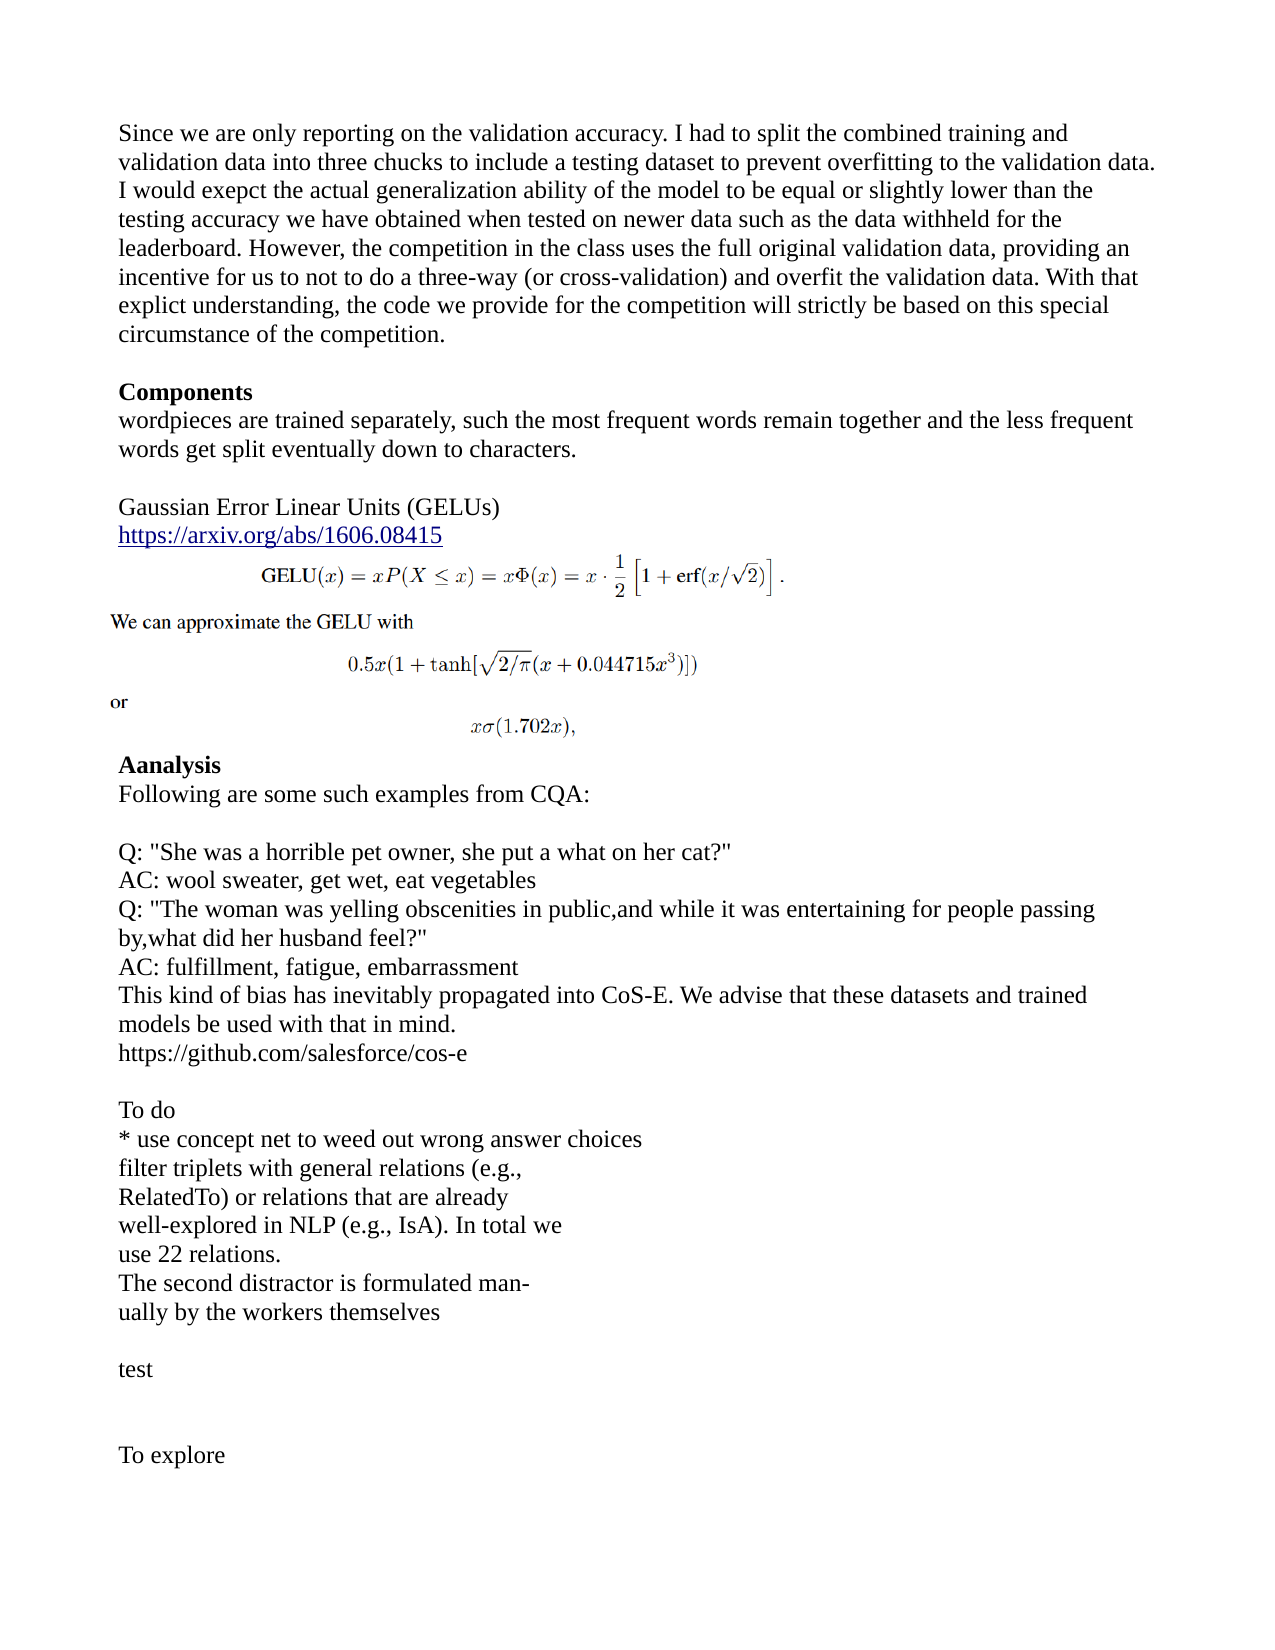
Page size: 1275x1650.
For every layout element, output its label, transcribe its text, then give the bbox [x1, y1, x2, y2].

text Gaussian Error Linear Units (GELUs) [118, 492, 1157, 521]
text To explore [118, 1441, 1157, 1469]
text Following are some such examples from CQA: [118, 779, 1157, 808]
text The second distractor is formulated man- [118, 1268, 1157, 1297]
text To do [118, 1096, 1157, 1124]
text Q: "She was a horrible pet owner, she put a what on her cat?" [118, 837, 1157, 866]
text Q: "The woman was yelling obscenities in public,and while it was entertaining for people passing by,what did her husband feel?" [118, 894, 1157, 952]
text This kind of bias has inevitably propagated into CoS-E. We advise that these datasets and trained models be used with that in mind. [118, 981, 1157, 1038]
text test [118, 1354, 1157, 1383]
text well-explored in NLP (e.g., IsA). In total we [118, 1211, 1157, 1239]
text https://github.com/salesforce/cos-e [118, 1038, 1157, 1067]
text wordpieces are trained separately, such the most frequent words remain together and the less frequent words get split eventually down to characters. [118, 406, 1157, 463]
text use 22 relations. [118, 1239, 1157, 1268]
text https://arxiv.org/abs/1606.08415 [118, 521, 1157, 549]
text * use concept net to weed out wrong answer choices [118, 1124, 1157, 1153]
text Components [118, 377, 1157, 406]
text RelatedTo) or relations that are already [118, 1182, 1157, 1211]
text Aanalysis [118, 751, 1157, 779]
text filter triplets with general relations (e.g., [118, 1153, 1157, 1182]
text AC: wool sweater, get wet, eat vegetables [118, 866, 1157, 894]
text ually by the workers themselves [118, 1297, 1157, 1326]
text Since we are only reporting on the validation accuracy. I had to split the combined training and validation data into three chucks to include a testing dataset to prevent overfitting to the validation data. I would exepct the actual generalization ability of the model to be equal or slightly lower than the testing accuracy we have obtained when tested on newer data such as the data withheld for the leaderboard. However, the competition in the class uses the full original validation data, providing an incentive for us to not to do a three-way (or cross-validation) and overfit the validation data. With that explict understanding, the code we provide for the competition will strictly be based on this special circumstance of the competition. [118, 118, 1157, 348]
text AC: fulfillment, fatigue, embarrassment [118, 952, 1157, 981]
picture [96, 549, 824, 747]
